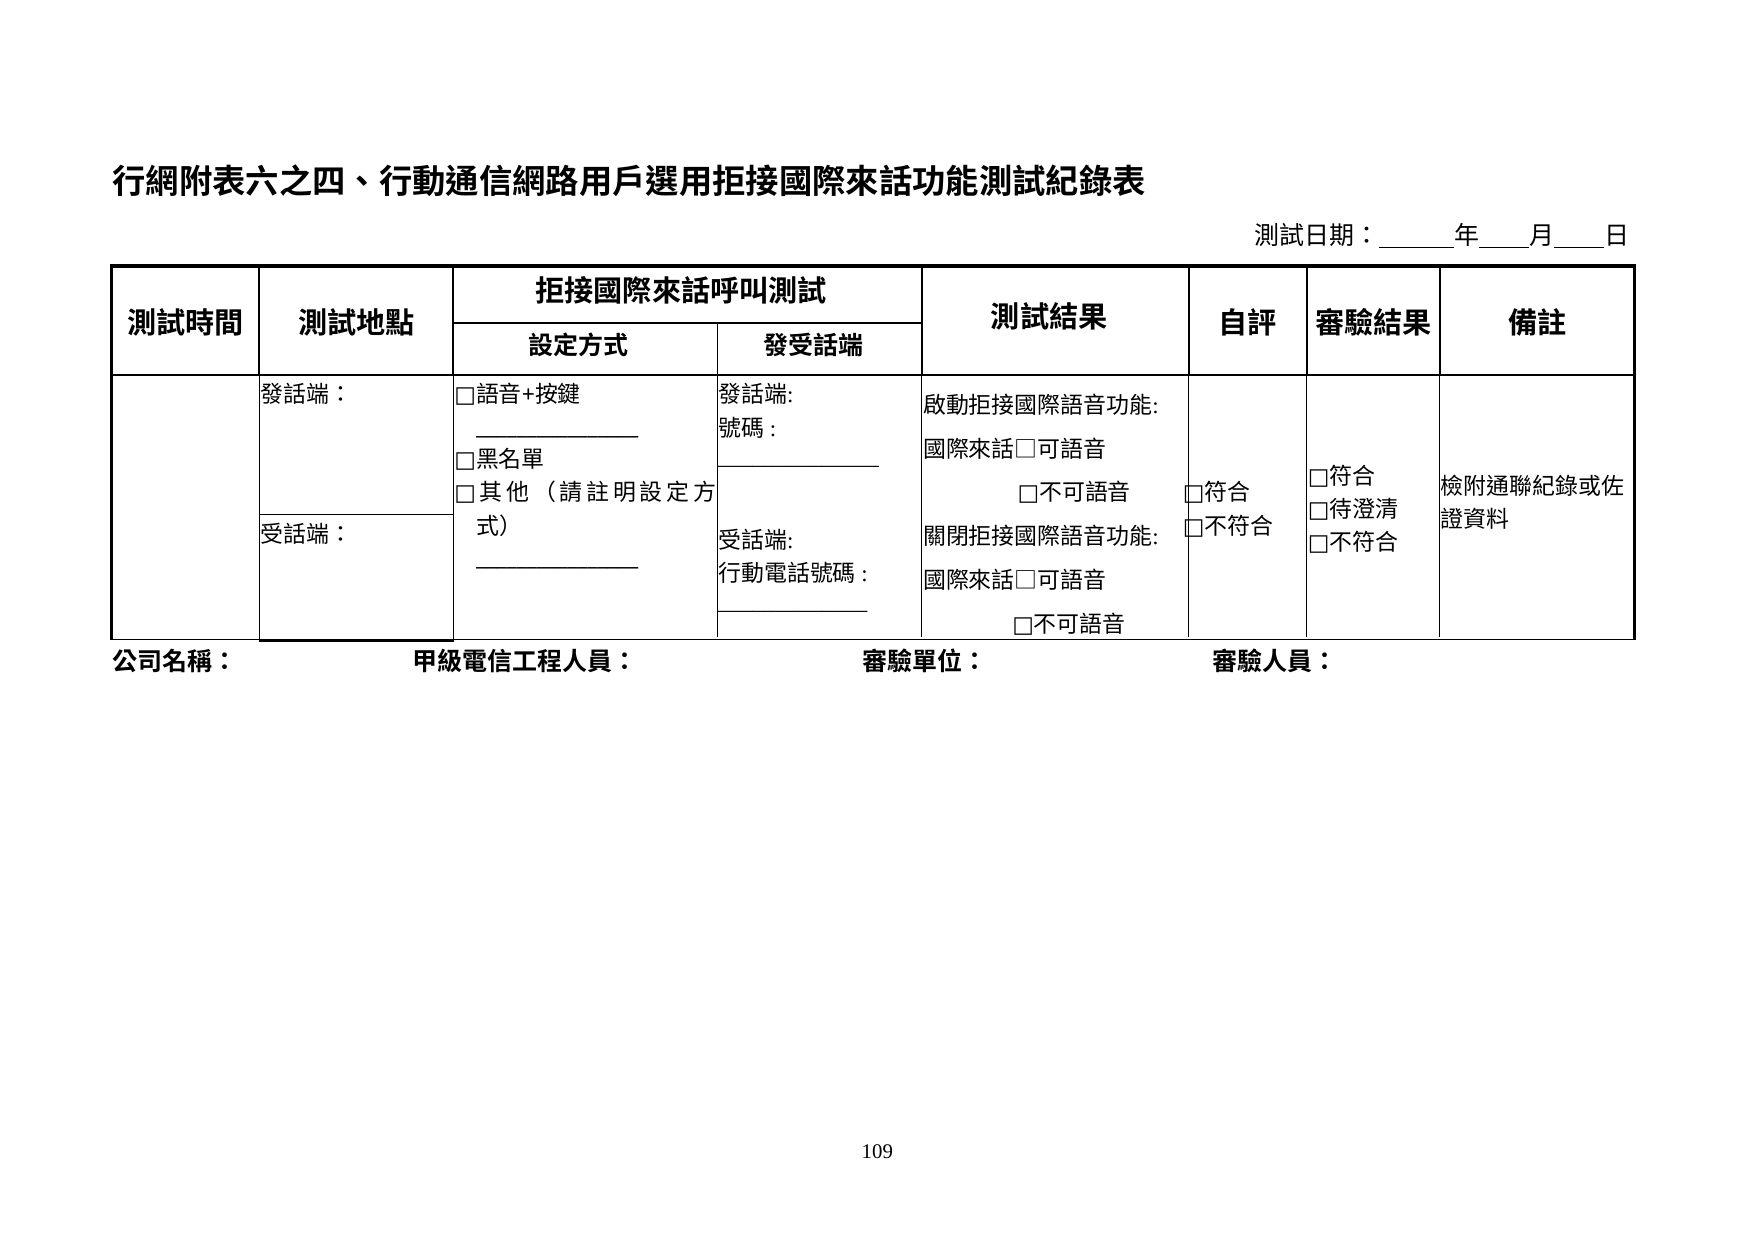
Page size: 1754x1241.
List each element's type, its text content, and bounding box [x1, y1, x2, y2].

table_cell 發話端: 號碼 : ______________ 受話端: 行動電話號碼 : _____________ [717, 376, 922, 639]
table_cell □符合 □不符合 [1189, 376, 1307, 639]
table_header 審驗結果 [1308, 268, 1439, 374]
table_cell 發話端： [260, 376, 453, 513]
table_cell 受話端： [260, 515, 453, 639]
table_cell 發受話端 [718, 324, 921, 374]
table_cell □符合 □待澄清 □不符合 [1307, 376, 1439, 639]
table_header 測試地點 [260, 268, 452, 374]
subtitle 行網附表六之四、行動通信網路用戶選用拒接國際來話功能測試紀錄表 [112, 155, 1642, 203]
table_cell 啟動拒接國際語音功能: 國際來話□可語音 □不可語音 關閉拒接國際語音功能: 國際來話□可語音 □不可語音 [922, 376, 1188, 639]
table_header 備註 [1441, 268, 1633, 374]
text 公司名稱： 甲級電信工程人員： 審驗單位： 審驗人員： [112, 642, 1642, 678]
table_header 自評 [1190, 268, 1306, 374]
table_cell 設定方式 [454, 324, 717, 374]
table_header 測試時間 [113, 268, 258, 374]
table_header 拒接國際來話呼叫測試 [454, 268, 921, 322]
table_cell □語音+按鍵 ________________ □黑名單 □其他（請註明設定方式） ________________ [454, 376, 717, 639]
table_header 測試結果 [923, 268, 1188, 374]
table_cell [113, 376, 259, 639]
text 測試日期： 年 月 日 [275, 216, 1629, 252]
table_cell 檢附通聯紀錄或佐證資料 [1440, 376, 1633, 639]
